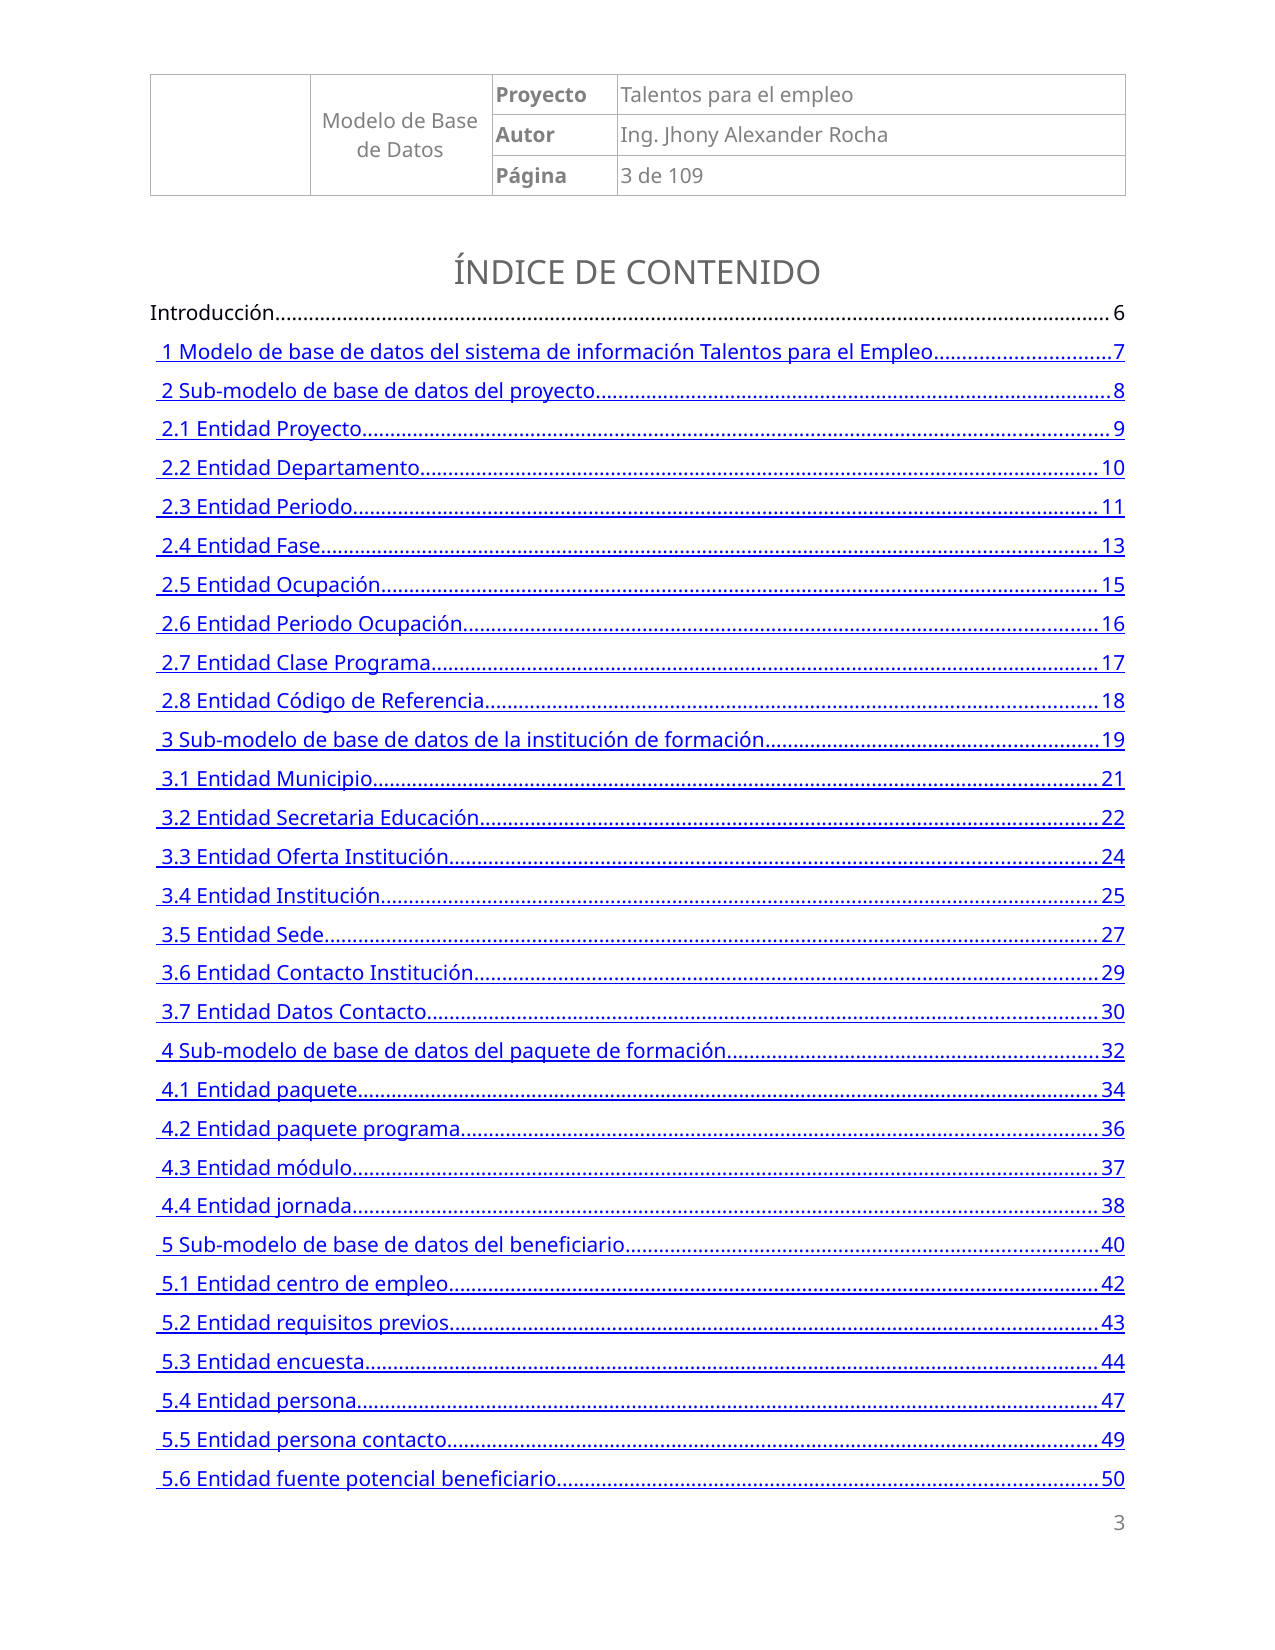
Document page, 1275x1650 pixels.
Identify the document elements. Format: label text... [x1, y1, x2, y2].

text 2.8 Entidad Código de Referencia 18 [156, 687, 1125, 711]
text 2.3 Entidad Periodo 11 [156, 492, 1125, 516]
text 5.4 Entidad persona 47 [156, 1386, 1125, 1410]
text 5.3 Entidad encuesta 44 [156, 1347, 1125, 1371]
text 3.7 Entidad Datos Contacto 30 [156, 997, 1125, 1022]
text 5 Sub-modelo de base de datos del beneficiario 40 [156, 1231, 1125, 1255]
subtitle Índice de Contenido [150, 249, 1125, 294]
text 2.5 Entidad Ocupación 15 [156, 570, 1125, 594]
text 3.1 Entidad Municipio 21 [156, 764, 1125, 788]
text 5.2 Entidad requisitos previos 43 [156, 1308, 1125, 1332]
text 5.5 Entidad persona contacto 49 [156, 1425, 1125, 1449]
text 4.1 Entidad paquete 34 [156, 1075, 1125, 1099]
text Introducción 6 [150, 298, 1125, 326]
text 3.5 Entidad Sede 27 [156, 920, 1125, 944]
text 4.3 Entidad módulo 37 [156, 1153, 1125, 1177]
text 4.2 Entidad paquete programa 36 [156, 1114, 1125, 1138]
text 3.4 Entidad Institución 25 [156, 881, 1125, 905]
text 4 Sub-modelo de base de datos del paquete de formación 32 [156, 1036, 1125, 1060]
text 2.4 Entidad Fase 13 [156, 531, 1125, 555]
text 5.1 Entidad centro de empleo 42 [156, 1269, 1125, 1293]
text 2.1 Entidad Proyecto 9 [156, 414, 1125, 439]
text 2 Sub-modelo de base de datos del proyecto 8 [156, 376, 1125, 400]
text 5.6 Entidad fuente potencial beneficiario 50 [156, 1464, 1125, 1488]
text 2.2 Entidad Departamento 10 [156, 453, 1125, 478]
text 1 Modelo de base de datos del sistema de información Talentos para el Empleo 7 [156, 337, 1125, 361]
text 3 Sub-modelo de base de datos de la institución de formación 19 [156, 725, 1125, 749]
text 4.4 Entidad jornada 38 [156, 1192, 1125, 1216]
text 3.2 Entidad Secretaria Educación 22 [156, 803, 1125, 827]
text 2.6 Entidad Periodo Ocupación 16 [156, 609, 1125, 633]
text 2.7 Entidad Clase Programa 17 [156, 648, 1125, 672]
text 3.6 Entidad Contacto Institución 29 [156, 958, 1125, 983]
text 3.3 Entidad Oferta Institución 24 [156, 842, 1125, 866]
